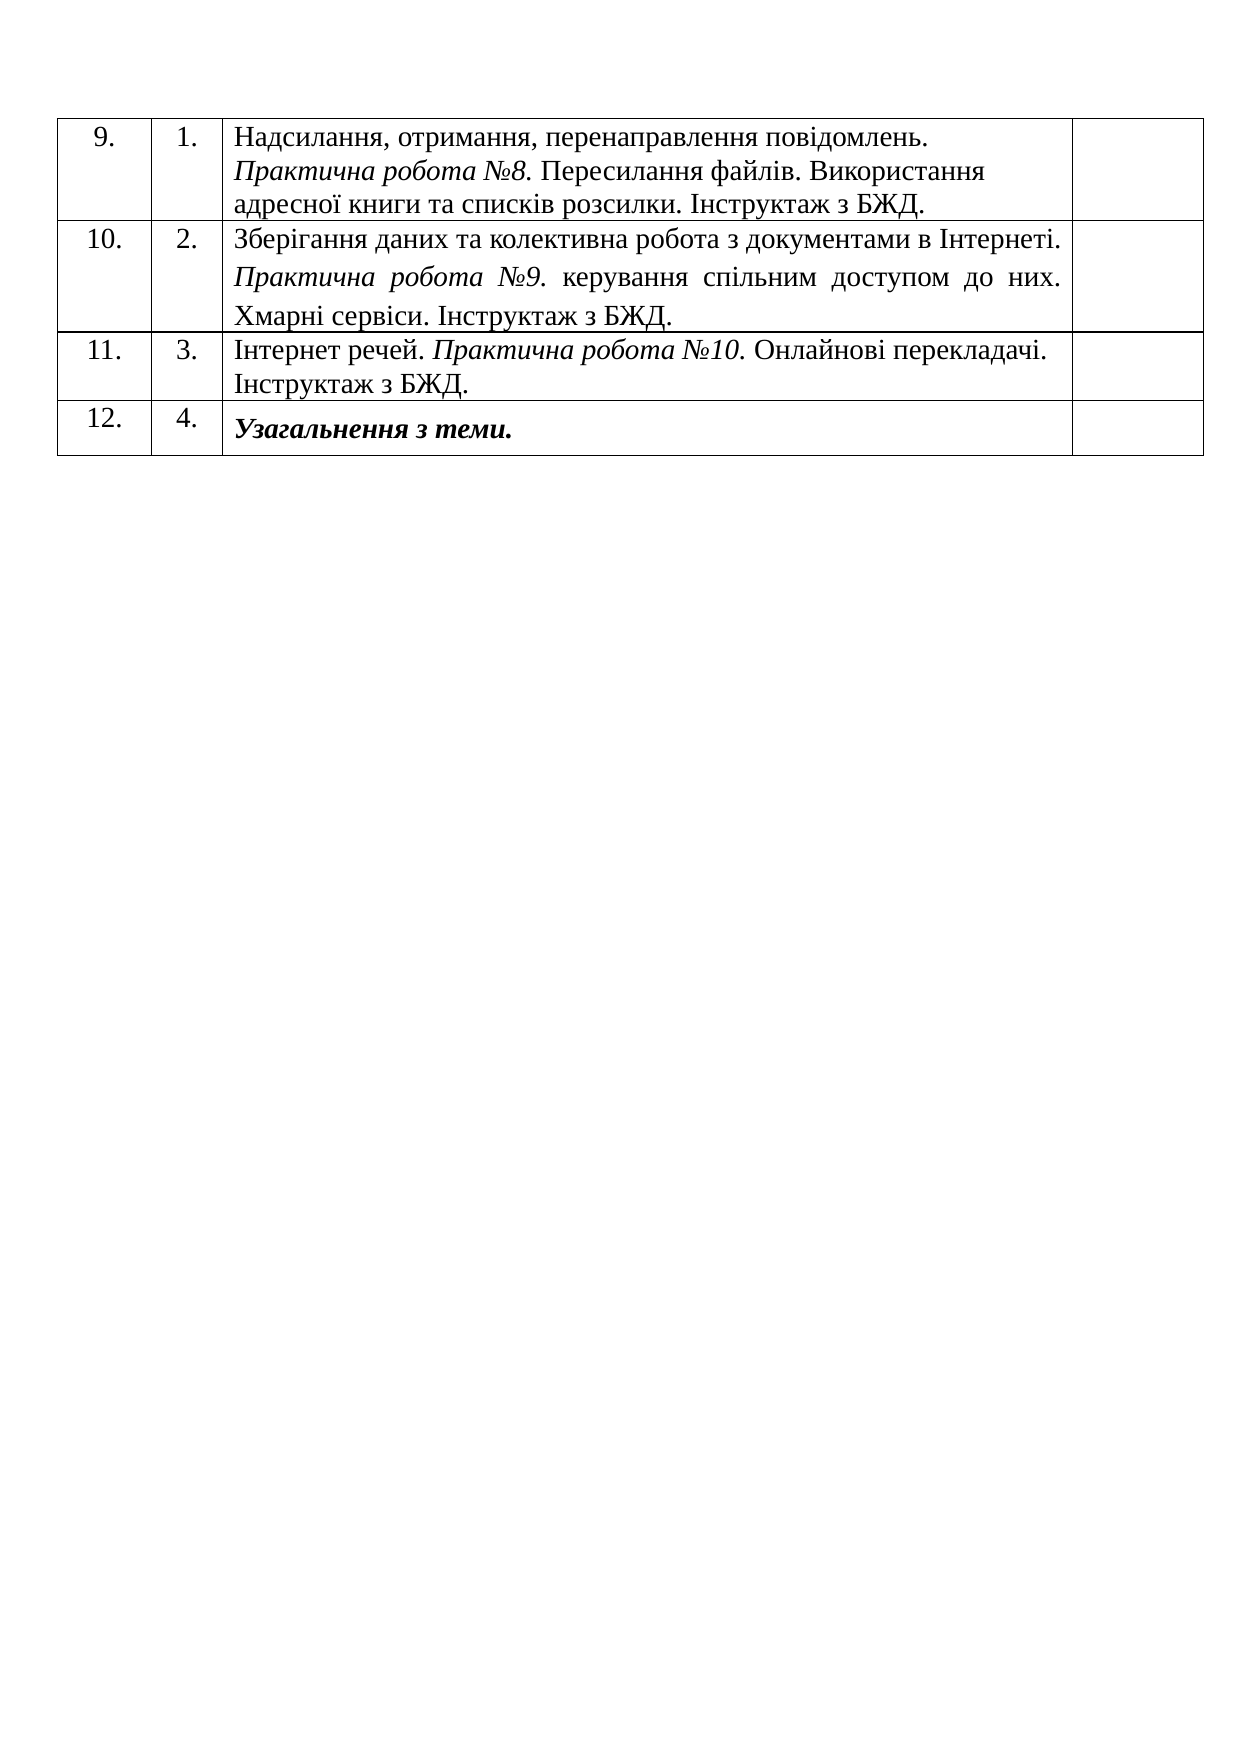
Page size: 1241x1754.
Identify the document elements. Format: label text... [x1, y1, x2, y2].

table_cell Інтернет речей. Практична робота №10. Онлайнові перекладачі. Інструктаж з БЖД. [223, 333, 1072, 399]
table_cell Зберігання даних та колективна робота з документами в Інтернеті. Практична робота №9. керування спільним доступом до них. Хмарні сервіси. Інструктаж з БЖД. [223, 221, 1072, 331]
table_cell 1. [152, 119, 222, 220]
table_cell Узагальнення з теми. [223, 401, 1072, 455]
table_cell [1073, 221, 1203, 331]
table_cell 11. [58, 333, 151, 399]
table_cell [1073, 333, 1203, 399]
table_cell [1073, 401, 1203, 455]
table_cell 12. [58, 401, 151, 455]
table_cell [1073, 119, 1203, 220]
table_cell 4. [152, 401, 222, 455]
table_cell Надсилання, отримання, перенаправлення повідомлень. Практична робота №8. Пересилання файлів. Використання адресної книги та списків розсилки. Інструктаж з БЖД. [223, 119, 1072, 220]
table_cell 10. [58, 221, 151, 331]
table_cell 3. [152, 333, 222, 399]
table_cell 9. [58, 119, 151, 220]
table_cell 2. [152, 221, 222, 331]
